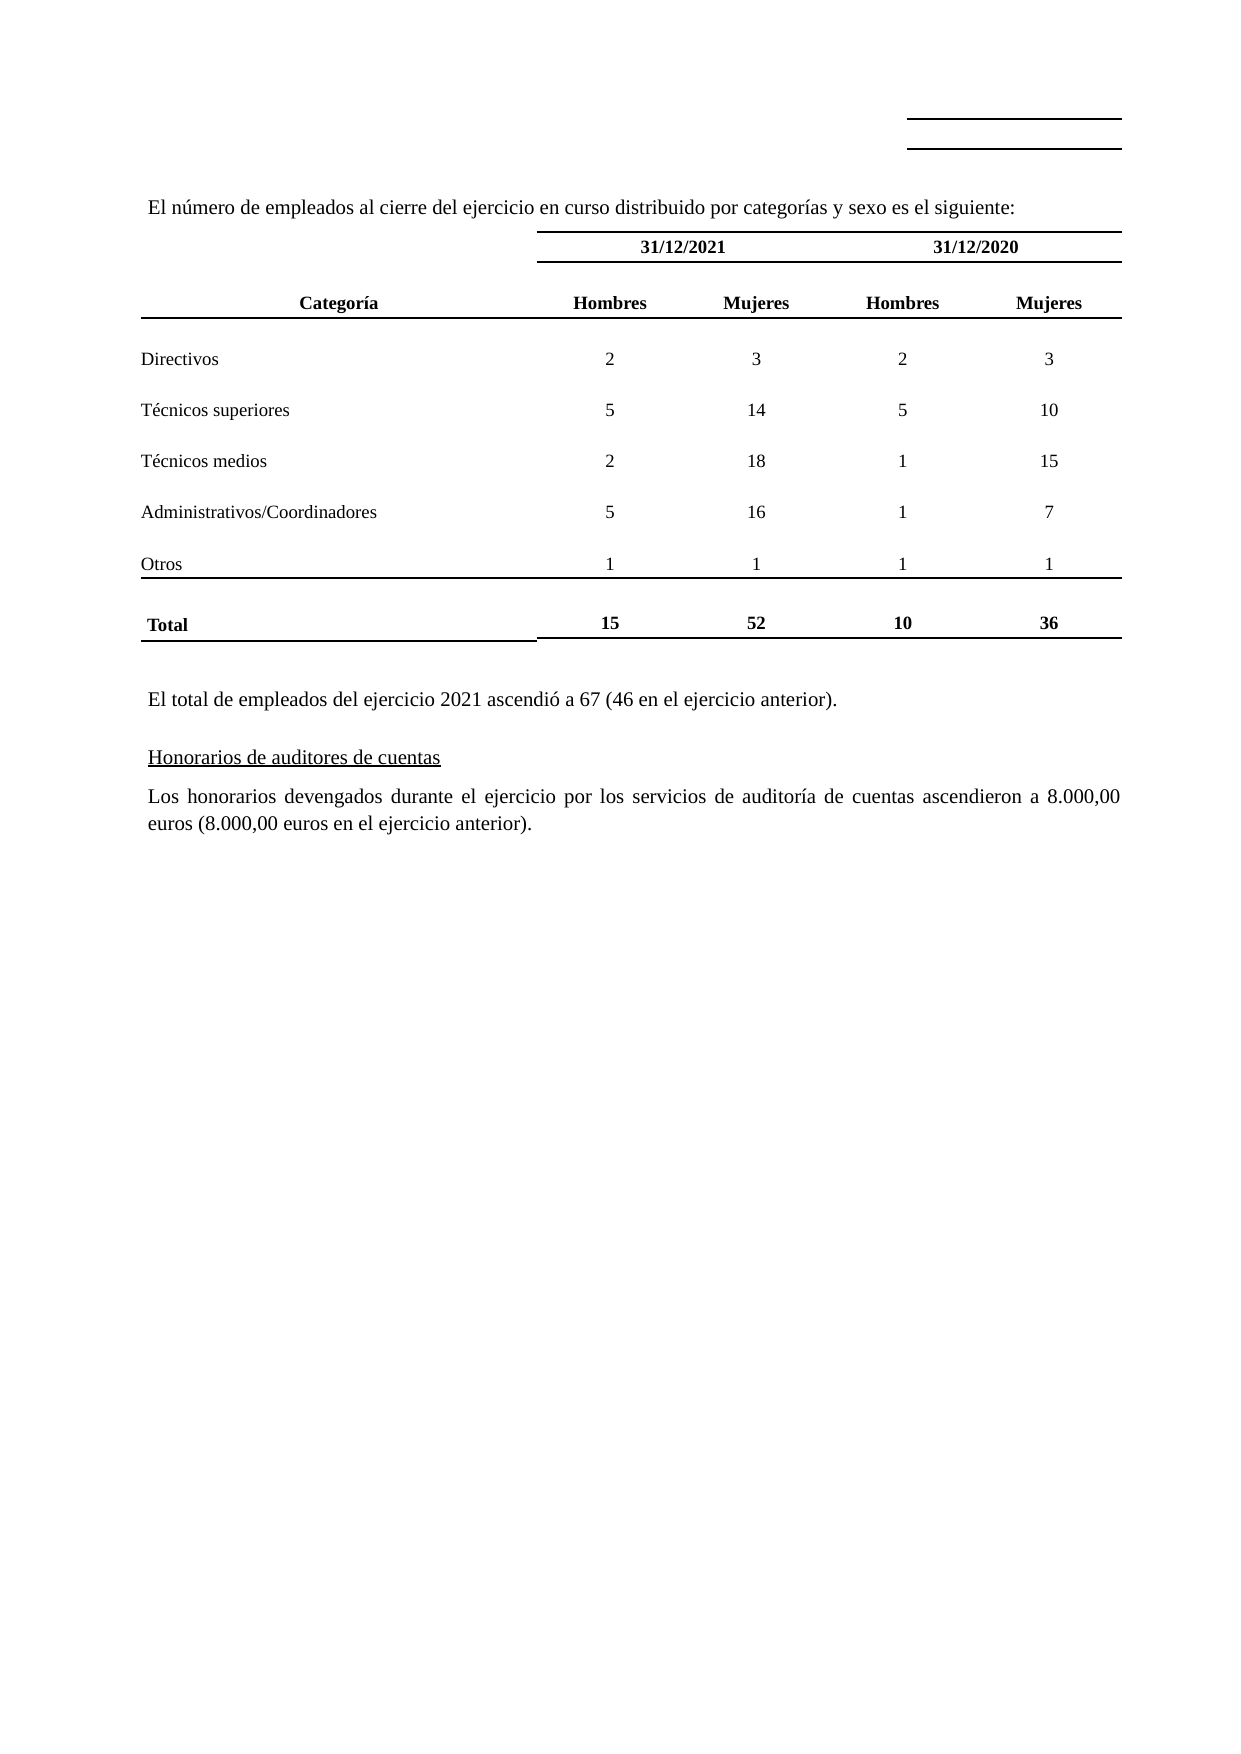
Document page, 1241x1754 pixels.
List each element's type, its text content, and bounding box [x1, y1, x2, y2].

table_cell 15 [976, 450, 1122, 501]
table_cell Hombres [537, 292, 683, 317]
table_cell [537, 319, 683, 348]
table_cell Categoría [118, 292, 537, 348]
table_cell [829, 639, 976, 672]
table_cell [537, 579, 683, 608]
table_cell 1 [829, 450, 976, 501]
text Honorarios de auditores de cuentas [148, 745, 1122, 769]
table_cell 1 [683, 553, 829, 577]
table_cell 7 [976, 501, 1122, 552]
table_cell 10 [976, 399, 1122, 450]
table_cell 2 [537, 348, 683, 399]
table_cell 2 [829, 348, 976, 399]
table_cell [976, 639, 1122, 672]
table_cell 3 [976, 348, 1122, 399]
table_cell 18 [683, 450, 829, 501]
table_cell Directivos [118, 348, 537, 399]
table_cell Hombres [829, 292, 976, 317]
text Los honorarios devengados durante el ejercicio por los servicios de auditoría de cuentas ascendieron a 8.000,00 euros (8.000,00 euros en el ejercicio anterior). [148, 781, 1122, 835]
table_cell 1 [829, 553, 976, 577]
table_cell Total [118, 609, 537, 672]
text El total de empleados del ejercicio 2021 ascendió a 67 (46 en el ejercicio anterior). [148, 684, 1122, 711]
table_cell [683, 639, 829, 672]
table_cell Técnicos superiores [118, 399, 537, 450]
table_cell [976, 579, 1122, 608]
table_header 31/12/2020 [829, 233, 1122, 261]
table_cell [907, 150, 1122, 179]
table_cell [829, 319, 976, 348]
table_cell Mujeres [683, 292, 829, 317]
table_cell 14 [683, 399, 829, 450]
table_cell 1 [537, 553, 683, 577]
table_cell 3 [683, 348, 829, 399]
table_cell 1 [976, 553, 1122, 577]
table_cell [907, 120, 1122, 148]
table_cell [829, 579, 976, 608]
table_cell [692, 118, 907, 179]
table_cell [683, 319, 829, 348]
table_cell [976, 319, 1122, 348]
table_cell [683, 579, 829, 608]
table_cell 5 [829, 399, 976, 450]
table_cell 10 [829, 609, 976, 637]
text El número de empleados al cierre del ejercicio en curso distribuido por categorías y sexo es el siguiente: [148, 192, 1122, 219]
table_cell Administrativos/Coordinadores [118, 501, 537, 552]
table_cell 52 [683, 609, 829, 637]
table_cell 2 [537, 450, 683, 501]
table_cell Mujeres [976, 292, 1122, 317]
table_header [118, 231, 537, 292]
table_cell 36 [976, 609, 1122, 637]
table_cell Otros [118, 553, 537, 608]
table_header 31/12/2021 [537, 233, 829, 261]
table_cell 5 [537, 501, 683, 552]
table_header [537, 263, 829, 292]
table_cell 16 [683, 501, 829, 552]
table_header [829, 263, 1122, 292]
table_cell 5 [537, 399, 683, 450]
table_cell 15 [537, 609, 683, 637]
table_cell 1 [829, 501, 976, 552]
table_cell [537, 639, 683, 672]
table_cell Técnicos medios [118, 450, 537, 501]
table_cell [118, 118, 692, 179]
